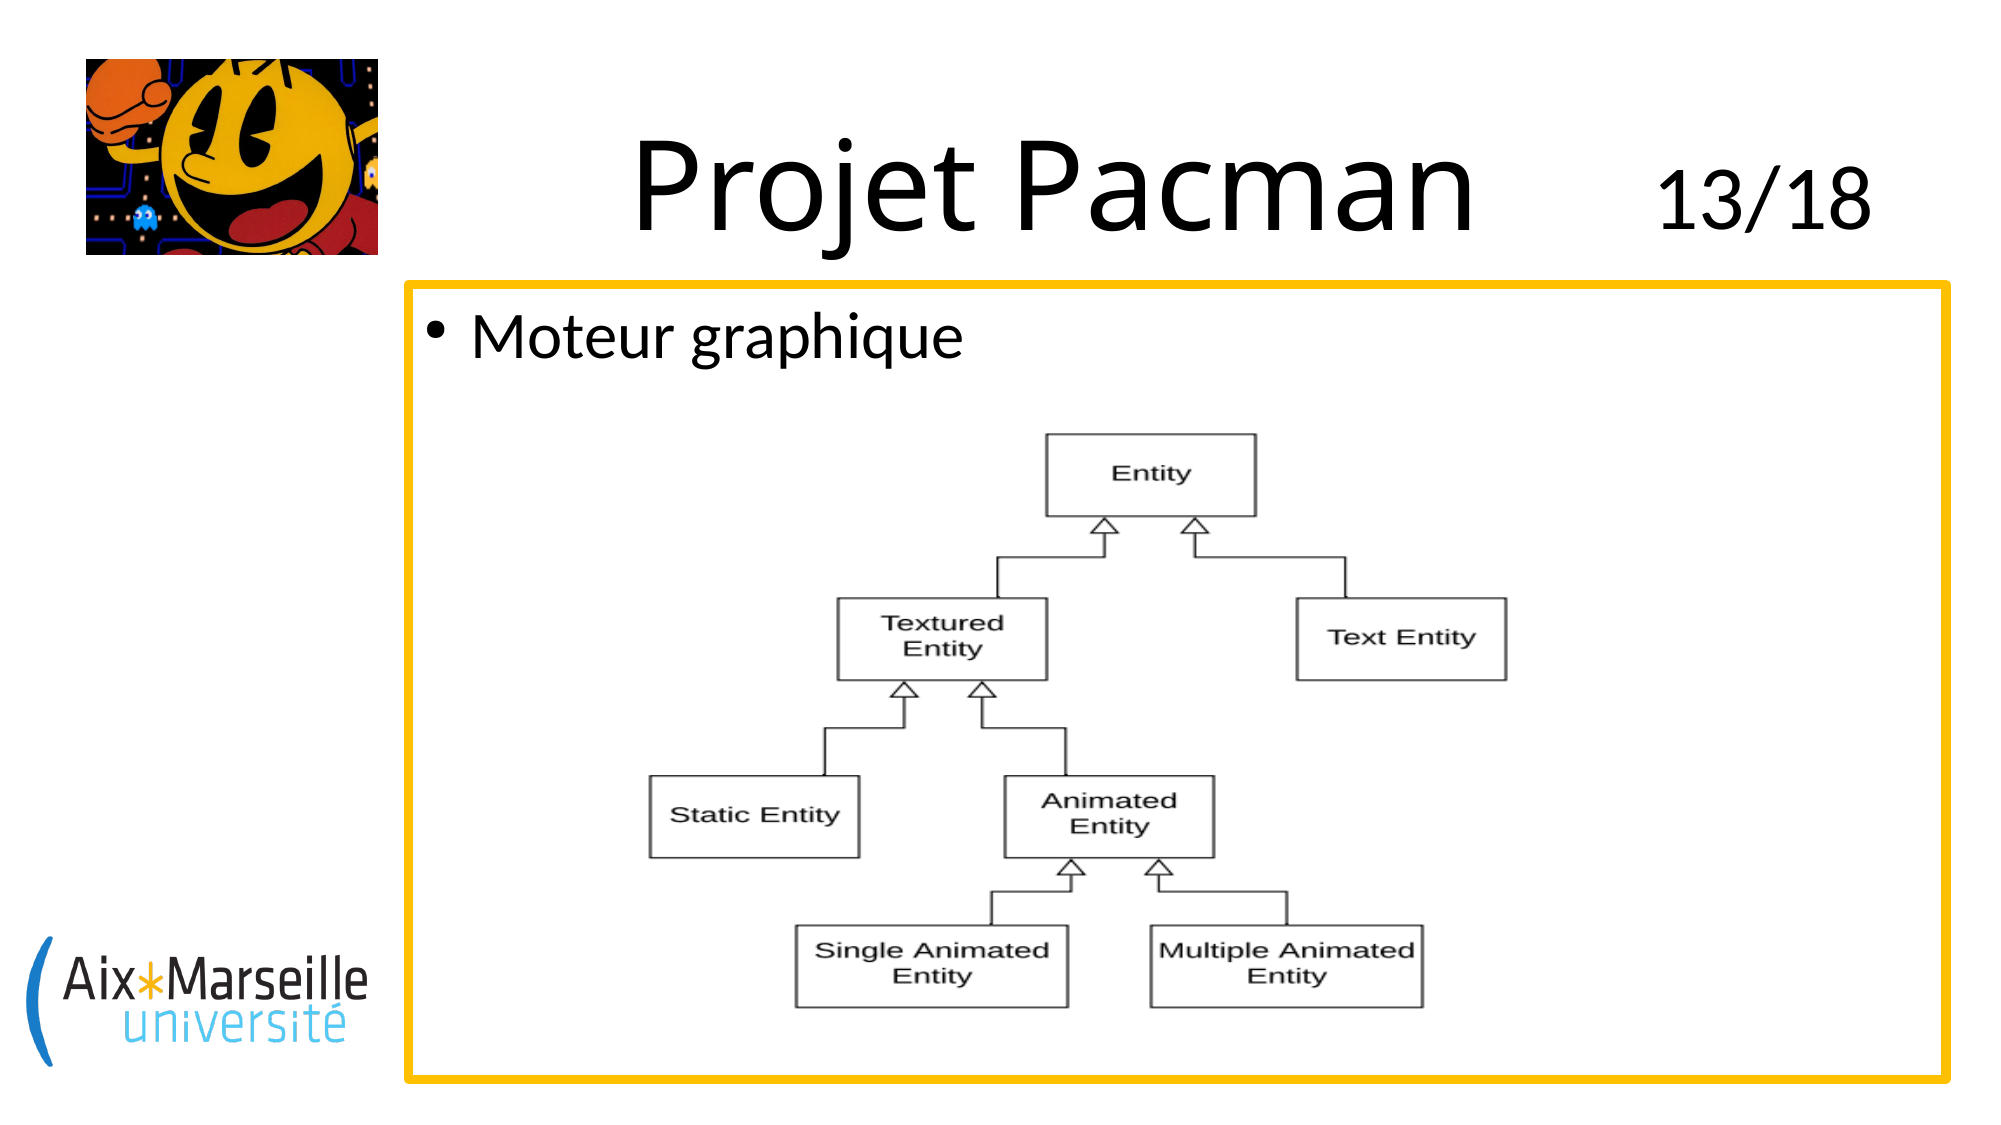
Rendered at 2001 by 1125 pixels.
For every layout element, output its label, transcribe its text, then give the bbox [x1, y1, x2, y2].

text_box Moteur graphique [408, 284, 1946, 1080]
subtitle <numéro>/18 [1559, 142, 1968, 255]
title Projet Pacman [465, 73, 1644, 265]
picture [609, 407, 1548, 1034]
picture [0, 903, 425, 1096]
picture [86, 59, 378, 255]
